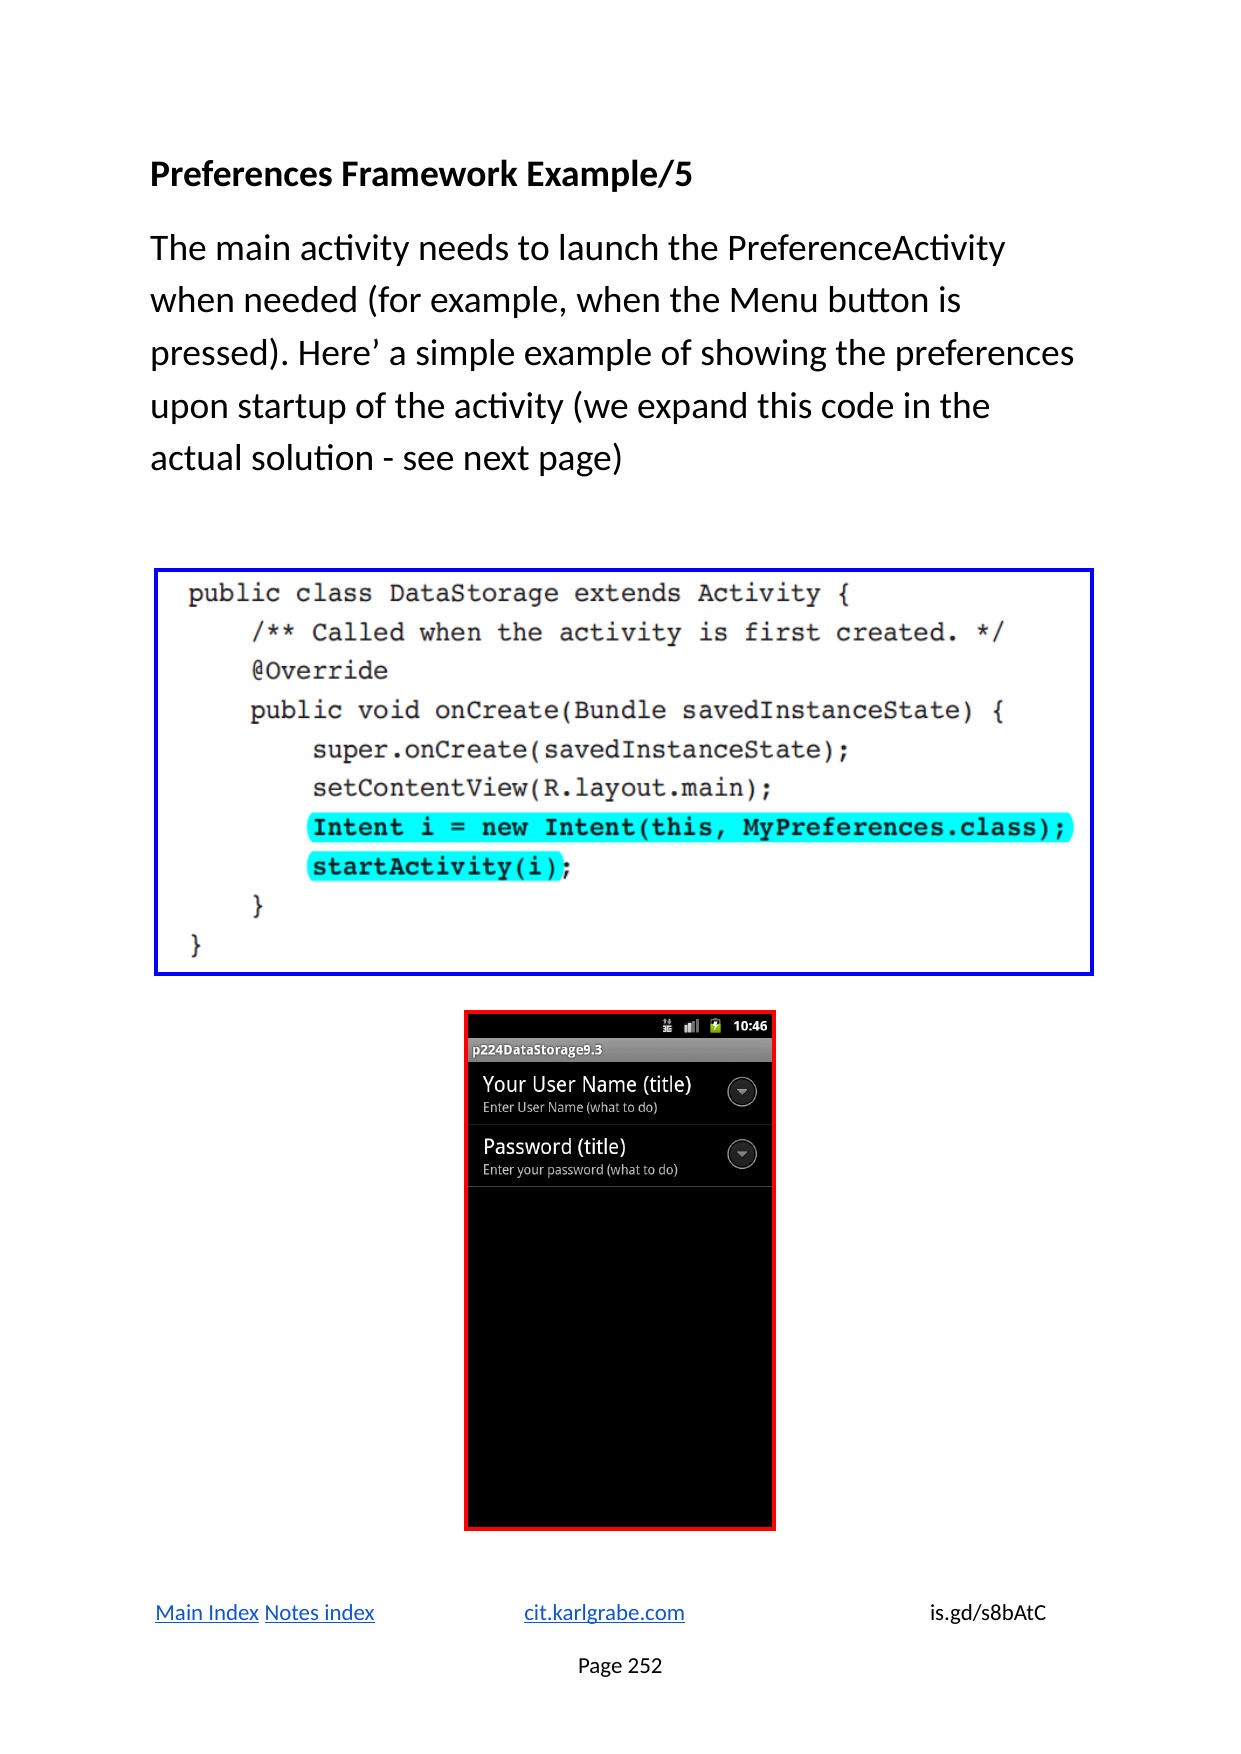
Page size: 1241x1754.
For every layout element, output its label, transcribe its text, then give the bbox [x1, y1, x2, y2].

text Preferences Framework Example/5 [150, 150, 1090, 196]
picture [158, 572, 1090, 972]
picture [468, 1014, 772, 1527]
text The main activity needs to launch the PreferenceActivity when needed (for example, when the Menu button is pressed). Here’ a simple example of showing the preferences upon startup of the activity (we expand this code in the actual solution - see next page) [150, 223, 1090, 480]
